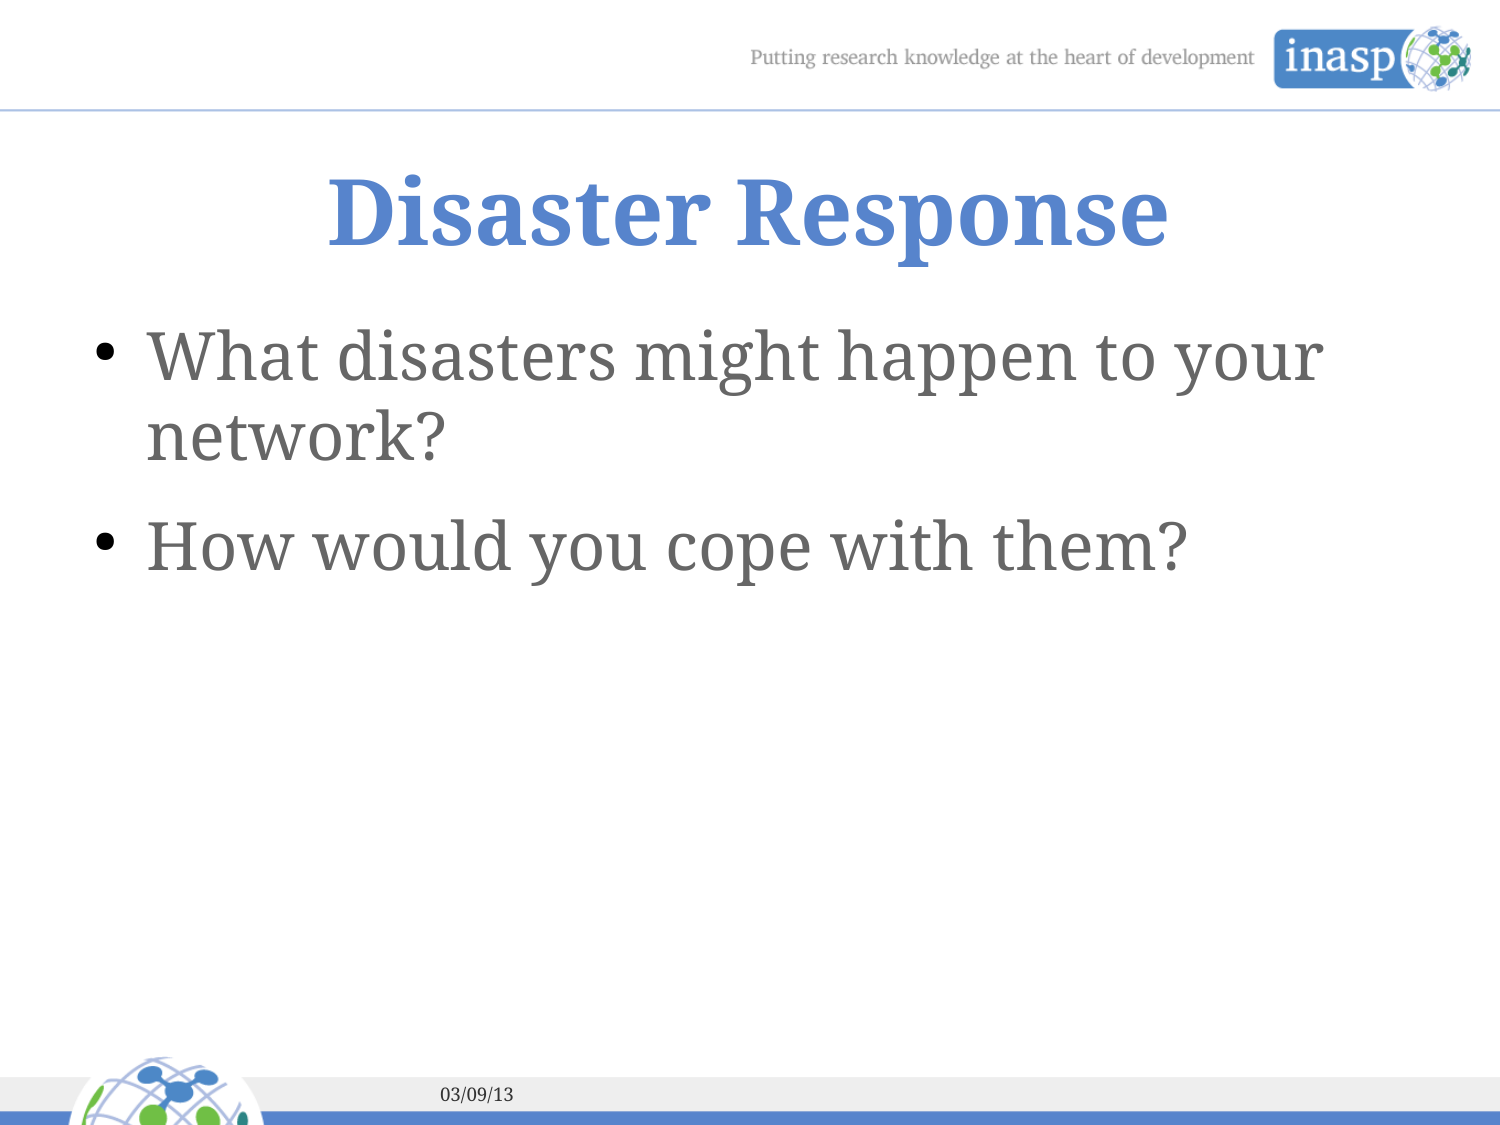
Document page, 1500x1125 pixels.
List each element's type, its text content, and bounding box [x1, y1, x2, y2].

list What disasters might happen to your network? How would you cope with them? [75, 313, 1426, 967]
picture [0, 0, 1500, 1125]
title Disaster Response [75, 129, 1426, 313]
